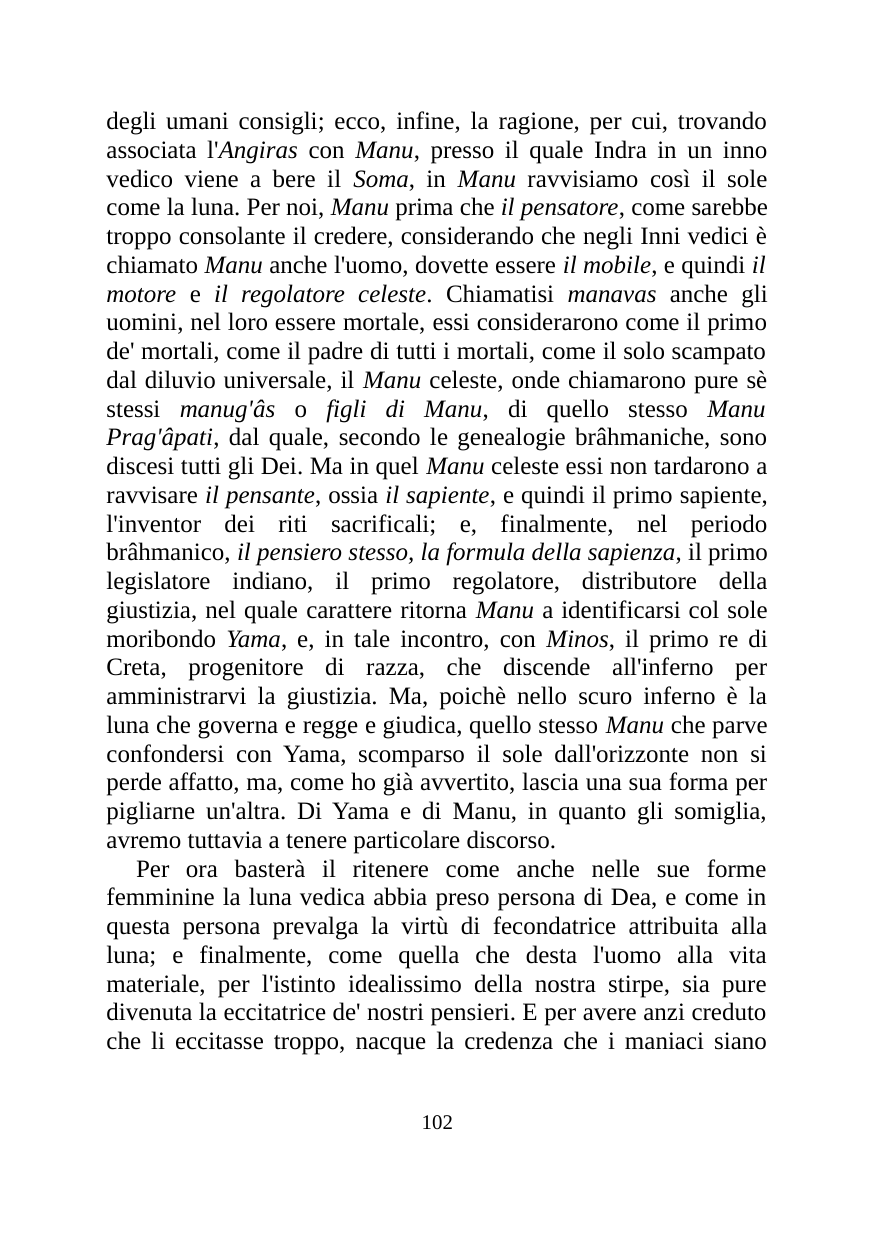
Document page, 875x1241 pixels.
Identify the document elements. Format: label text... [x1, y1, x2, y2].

text Per ora basterà il ritenere come anche nelle sue forme femminine la luna vedica abbia preso persona di Dea, e come in questa persona prevalga la virtù di fecondatrice attribuita alla luna; e finalmente, come quella che desta l'uomo alla vita materiale, per l'istinto idealissimo della nostra stirpe, sia pure divenuta la eccitatrice de' nostri pensieri. E per avere anzi creduto che li eccitasse troppo, nacque la credenza che i maniaci siano [106, 854, 768, 1055]
text degli umani consigli; ecco, infine, la ragione, per cui, trovando associata l'Angiras con Manu, presso il quale Indra in un inno vedico viene a bere il Soma, in Manu ravvisiamo così il sole come la luna. Per noi, Manu prima che il pensatore, come sarebbe troppo consolante il credere, considerando che negli Inni vedici è chiamato Manu anche l'uomo, dovette essere il mobile, e quindi il motore e il regolatore celeste. Chiamatisi manavas anche gli uomini, nel loro essere mortale, essi considerarono come il primo de' mortali, come il padre di tutti i mortali, come il solo scampato dal diluvio universale, il Manu celeste, onde chiamarono pure sè stessi manug'âs o figli di Manu, di quello stesso Manu Prag'âpati, dal quale, secondo le genealogie brâhmaniche, sono discesi tutti gli Dei. Ma in quel Manu celeste essi non tardarono a ravvisare il pensante, ossia il sapiente, e quindi il primo sapiente, l'inventor dei riti sacrificali; e, finalmente, nel periodo brâhmanico, il pensiero stesso, la formula della sapienza, il primo legislatore indiano, il primo regolatore, distributore della giustizia, nel quale carattere ritorna Manu a identificarsi col sole moribondo Yama, e, in tale incontro, con Minos, il primo re di Creta, progenitore di razza, che discende all'inferno per amministrarvi la giustizia. Ma, poichè nello scuro inferno è la luna che governa e regge e giudica, quello stesso Manu che parve confondersi con Yama, scomparso il sole dall'orizzonte non si perde affatto, ma, come ho già avvertito, lascia una sua forma per pigliarne un'altra. Di Yama e di Manu, in quanto gli somiglia, avremo tuttavia a tenere particolare discorso. [106, 106, 768, 854]
